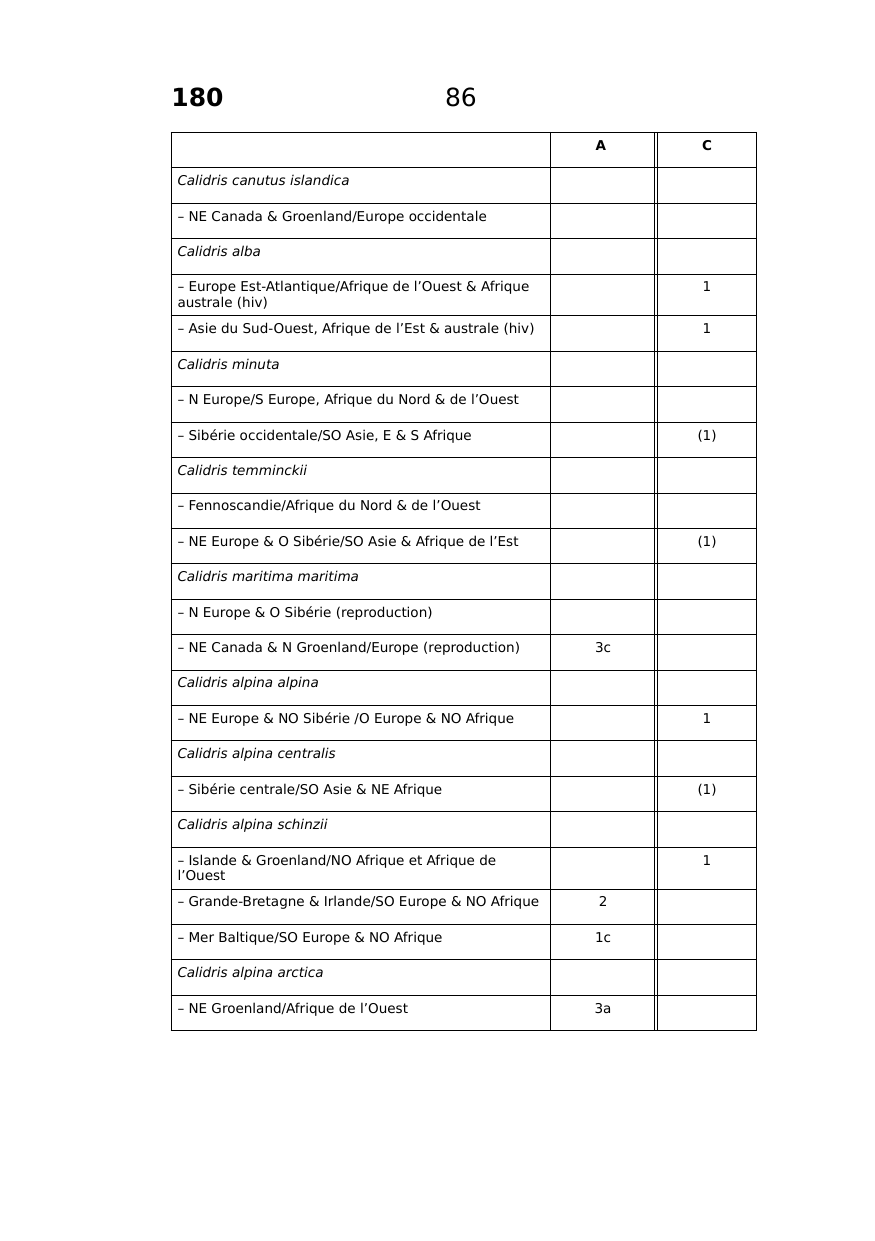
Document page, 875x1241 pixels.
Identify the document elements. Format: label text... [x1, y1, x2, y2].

table_cell – Islande & Groenland/NO Afrique et Afrique de l’Ouest [172, 848, 550, 888]
table_cell Calidris alpina arctica [172, 960, 550, 995]
table_cell 1 [658, 706, 756, 740]
table_cell – Asie du Sud-Ouest, Afrique de l’Est & australe (hiv) [172, 316, 550, 351]
table_cell Calidris alpina alpina [172, 671, 550, 705]
table_cell [551, 960, 654, 995]
table_cell – Grande-Bretagne & Irlande/SO Europe & NO Afrique [172, 890, 550, 924]
table_cell [551, 275, 654, 315]
table_cell – NE Groenland/Afrique de l’Ouest [172, 996, 550, 1030]
table_cell – Mer Baltique/SO Europe & NO Afrique [172, 925, 550, 959]
table_cell Calidris canutus islandica [172, 168, 550, 203]
table_cell [551, 387, 654, 422]
table_cell [658, 352, 756, 386]
table_cell [658, 741, 756, 776]
table_cell [658, 239, 756, 273]
table_cell Calidris temminckii [172, 458, 550, 492]
table_cell Calidris alba [172, 239, 550, 273]
table_header A [551, 133, 654, 167]
table_cell – NE Europe & NO Sibérie /O Europe & NO Afrique [172, 706, 550, 740]
table_cell [658, 812, 756, 847]
table_cell 1c [551, 925, 654, 959]
table_cell (1) [658, 423, 756, 457]
table_cell – Sibérie occidentale/SO Asie, E & S Afrique [172, 423, 550, 457]
table_header [172, 133, 550, 167]
table_cell Calidris minuta [172, 352, 550, 386]
table_cell [551, 741, 654, 776]
table_cell [551, 848, 654, 888]
table_cell [551, 239, 654, 273]
table_cell [658, 635, 756, 669]
table_cell [551, 600, 654, 634]
table_cell – N Europe/S Europe, Afrique du Nord & de l’Ouest [172, 387, 550, 422]
table_cell [551, 316, 654, 351]
table_cell [551, 706, 654, 740]
table_cell – Europe Est-Atlantique/Afrique de l’Ouest & Afrique australe (hiv) [172, 275, 550, 315]
table_cell (1) [658, 529, 756, 563]
table_cell (1) [658, 777, 756, 811]
table_cell [551, 168, 654, 203]
table_cell – N Europe & O Sibérie (reproduction) [172, 600, 550, 634]
table_cell 1 [658, 275, 756, 315]
table_cell – NE Canada & Groenland/Europe occidentale [172, 204, 550, 238]
table_cell [551, 494, 654, 528]
table_cell [658, 168, 756, 203]
table_cell [658, 564, 756, 599]
table_cell – Fennoscandie/Afrique du Nord & de l’Ouest [172, 494, 550, 528]
table_cell [658, 204, 756, 238]
table_cell [658, 960, 756, 995]
table_cell Calidris alpina schinzii [172, 812, 550, 847]
table_cell [551, 352, 654, 386]
table_cell [551, 777, 654, 811]
table_cell – Sibérie centrale/SO Asie & NE Afrique [172, 777, 550, 811]
table_cell [551, 458, 654, 492]
table_cell [551, 529, 654, 563]
table_cell [658, 671, 756, 705]
table_cell 1 [658, 848, 756, 888]
table_cell [551, 812, 654, 847]
table_cell [551, 204, 654, 238]
table_cell [551, 671, 654, 705]
table_cell Calidris alpina centralis [172, 741, 550, 776]
table_cell [551, 564, 654, 599]
table_cell [658, 600, 756, 634]
table_cell [658, 387, 756, 422]
table_cell – NE Europe & O Sibérie/SO Asie & Afrique de l’Est [172, 529, 550, 563]
table_cell 1 [658, 316, 756, 351]
table_cell [658, 494, 756, 528]
table_cell [551, 423, 654, 457]
table_cell 3c [551, 635, 654, 669]
table_cell 2 [551, 890, 654, 924]
table_cell [658, 925, 756, 959]
table_cell Calidris maritima maritima [172, 564, 550, 599]
table_cell [658, 458, 756, 492]
table_cell [658, 890, 756, 924]
table_cell [658, 996, 756, 1030]
table_cell 3a [551, 996, 654, 1030]
table_header C [658, 133, 756, 167]
table_cell – NE Canada & N Groenland/Europe (reproduction) [172, 635, 550, 669]
